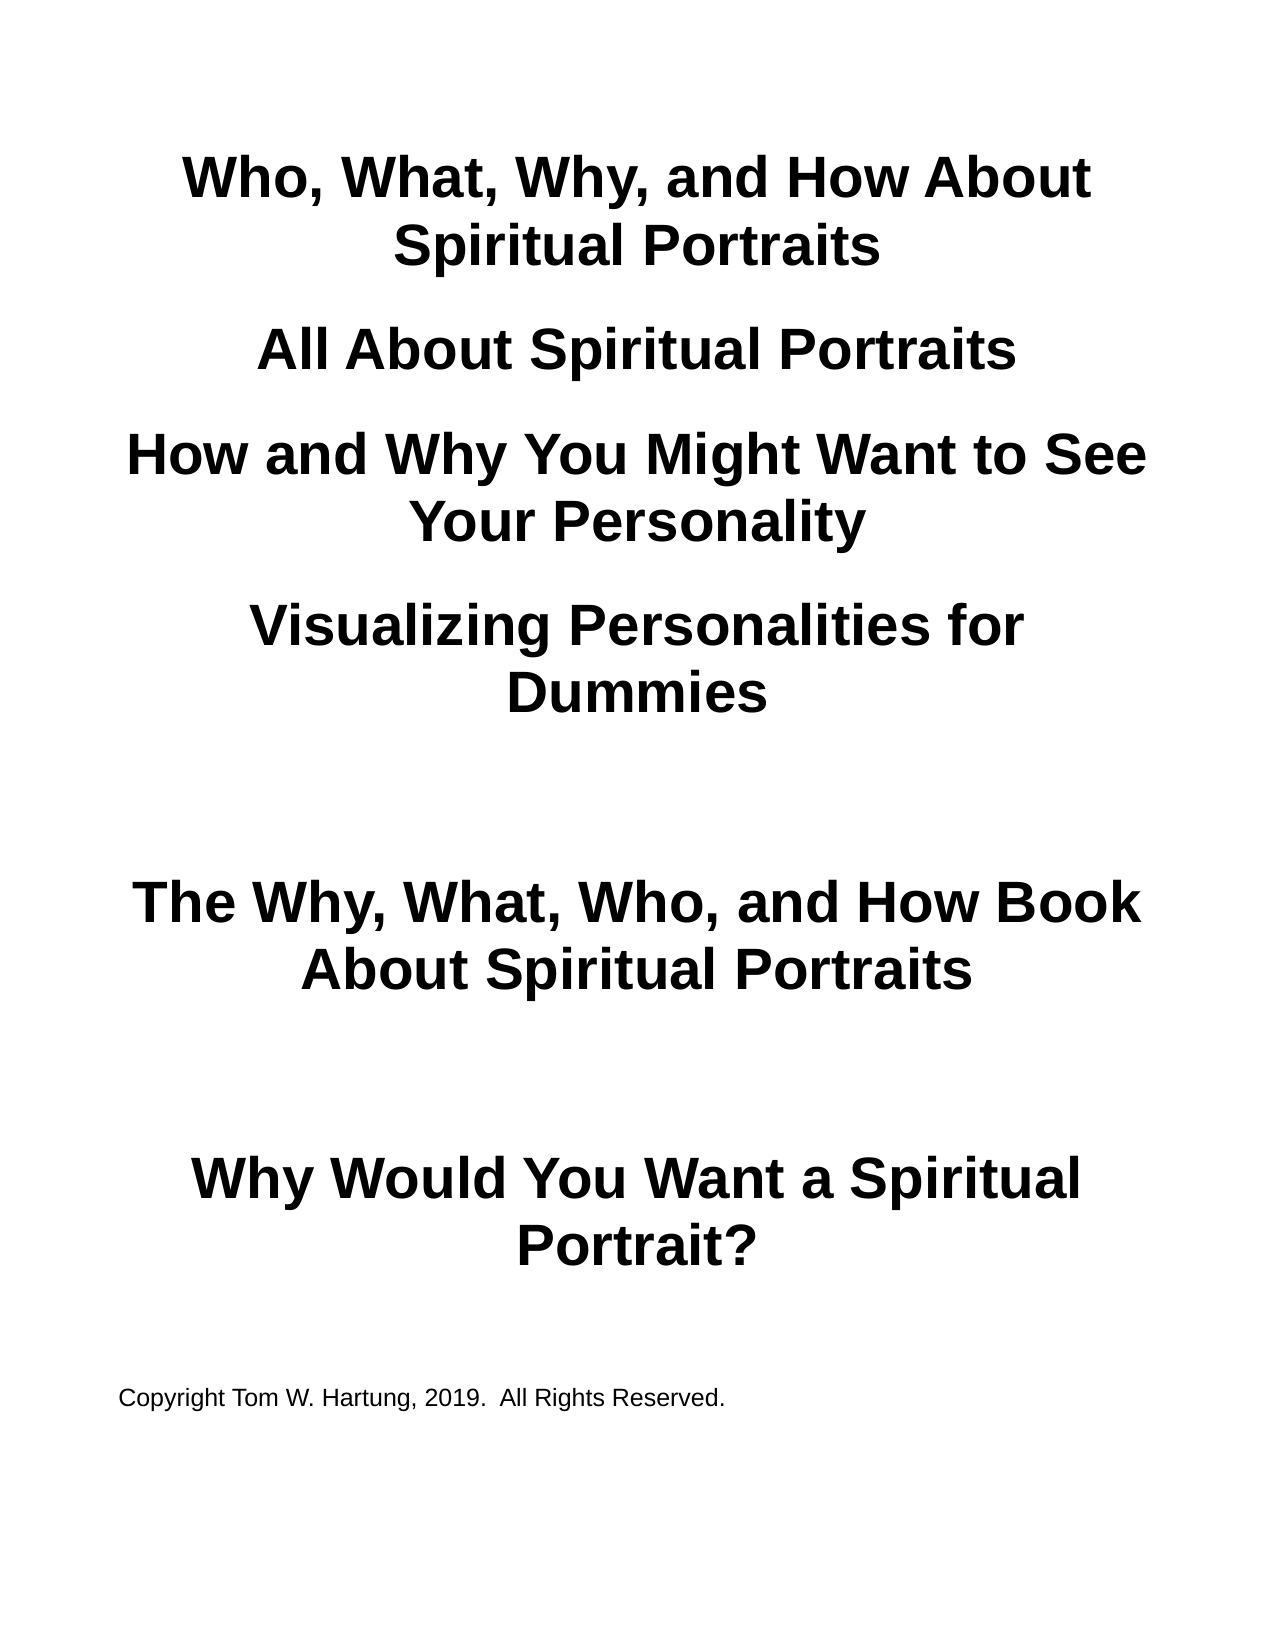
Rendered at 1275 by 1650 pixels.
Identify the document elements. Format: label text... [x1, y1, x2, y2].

title All About Spiritual Portraits [118, 315, 1157, 382]
text Copyright Tom W. Hartung, 2019. All Rights Reserved. [118, 1383, 1157, 1412]
title How and Why You Might Want to See Your Personality [118, 419, 1157, 553]
title Why Would You Want a Spiritual Portrait? [118, 1143, 1157, 1278]
title Who, What, Why, and How About Spiritual Portraits [118, 143, 1157, 277]
title Visualizing Personalities for Dummies [118, 591, 1157, 725]
title The Why, What, Who, and How Book About Spiritual Portraits [118, 867, 1157, 1001]
